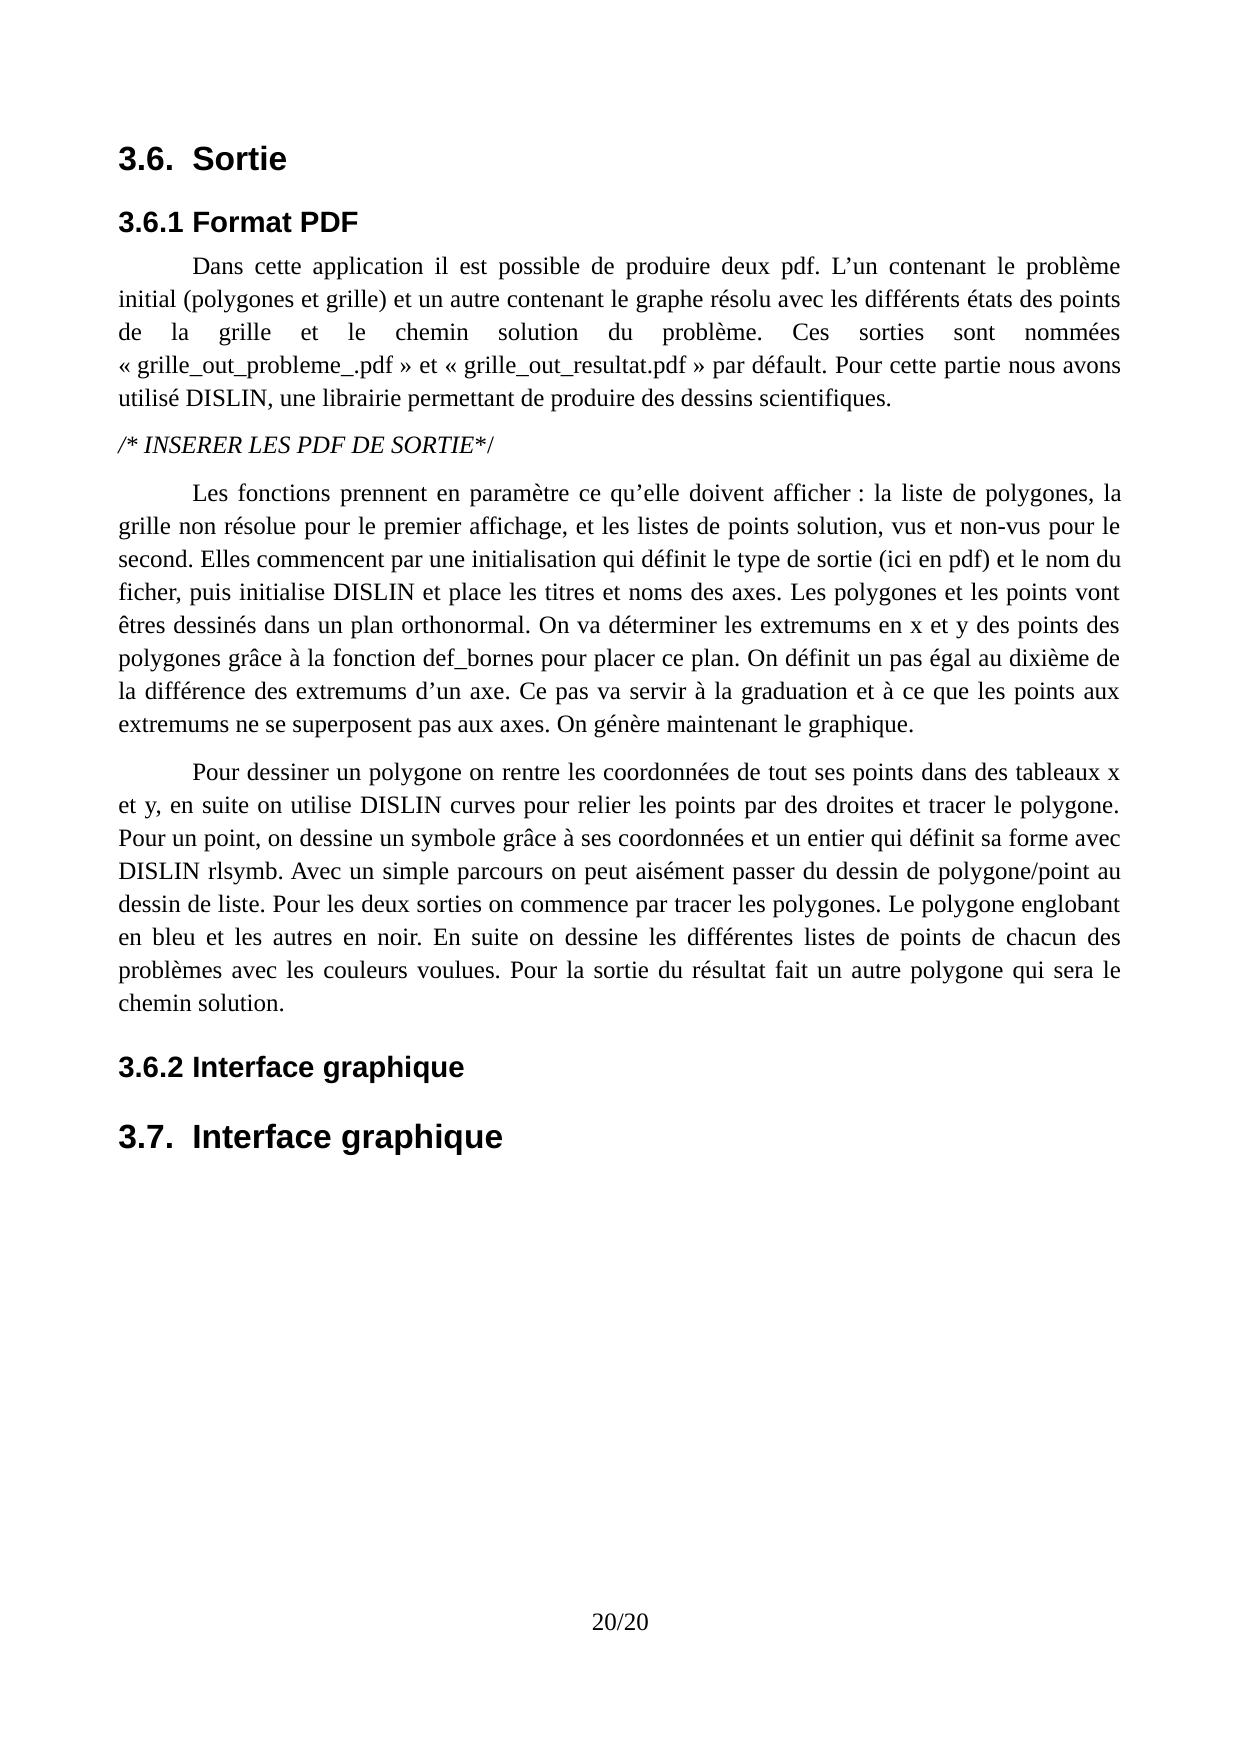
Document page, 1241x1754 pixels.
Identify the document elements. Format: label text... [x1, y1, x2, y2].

text Dans cette application il est possible de produire deux pdf. L’un contenant le problème initial (polygones et grille) et un autre contenant le graphe résolu avec les différents états des points de la grille et le chemin solution du problème. Ces sorties sont nommées « grille_out_probleme_.pdf » et « grille_out_resultat.pdf » par défault. Pour cette partie nous avons utilisé DISLIN, une librairie permettant de produire des dessins scientifiques. [118, 251, 1122, 412]
subtitle Interface graphique [118, 1117, 1122, 1156]
subtitle Interface graphique [118, 1050, 1122, 1084]
subtitle Sortie [118, 139, 1122, 178]
text Les fonctions prennent en paramètre ce qu’elle doivent afficher : la liste de polygones, la grille non résolue pour le premier affichage, et les listes de points solution, vus et non-vus pour le second. Elles commencent par une initialisation qui définit le type de sortie (ici en pdf) et le nom du ficher, puis initialise DISLIN et place les titres et noms des axes. Les polygones et les points vont êtres dessinés dans un plan orthonormal. On va déterminer les extremums en x et y des points des polygones grâce à la fonction def_bornes pour placer ce plan. On définit un pas égal au dixième de la différence des extremums d’un axe. Ce pas va servir à la graduation et à ce que les points aux extremums ne se superposent pas aux axes. On génère maintenant le graphique. [118, 478, 1122, 738]
subtitle Format PDF [118, 205, 1122, 238]
text /* INSERER LES PDF DE SORTIE*/ [118, 431, 1122, 459]
text Pour dessiner un polygone on rentre les coordonnées de tout ses points dans des tableaux x et y, en suite on utilise DISLIN curves pour relier les points par des droites et tracer le polygone. Pour un point, on dessine un symbole grâce à ses coordonnées et un entier qui définit sa forme avec DISLIN rlsymb. Avec un simple parcours on peut aisément passer du dessin de polygone/point au dessin de liste. Pour les deux sorties on commence par tracer les polygones. Le polygone englobant en bleu et les autres en noir. En suite on dessine les différentes listes de points de chacun des problèmes avec les couleurs voulues. Pour la sortie du résultat fait un autre polygone qui sera le chemin solution. [118, 757, 1122, 1017]
